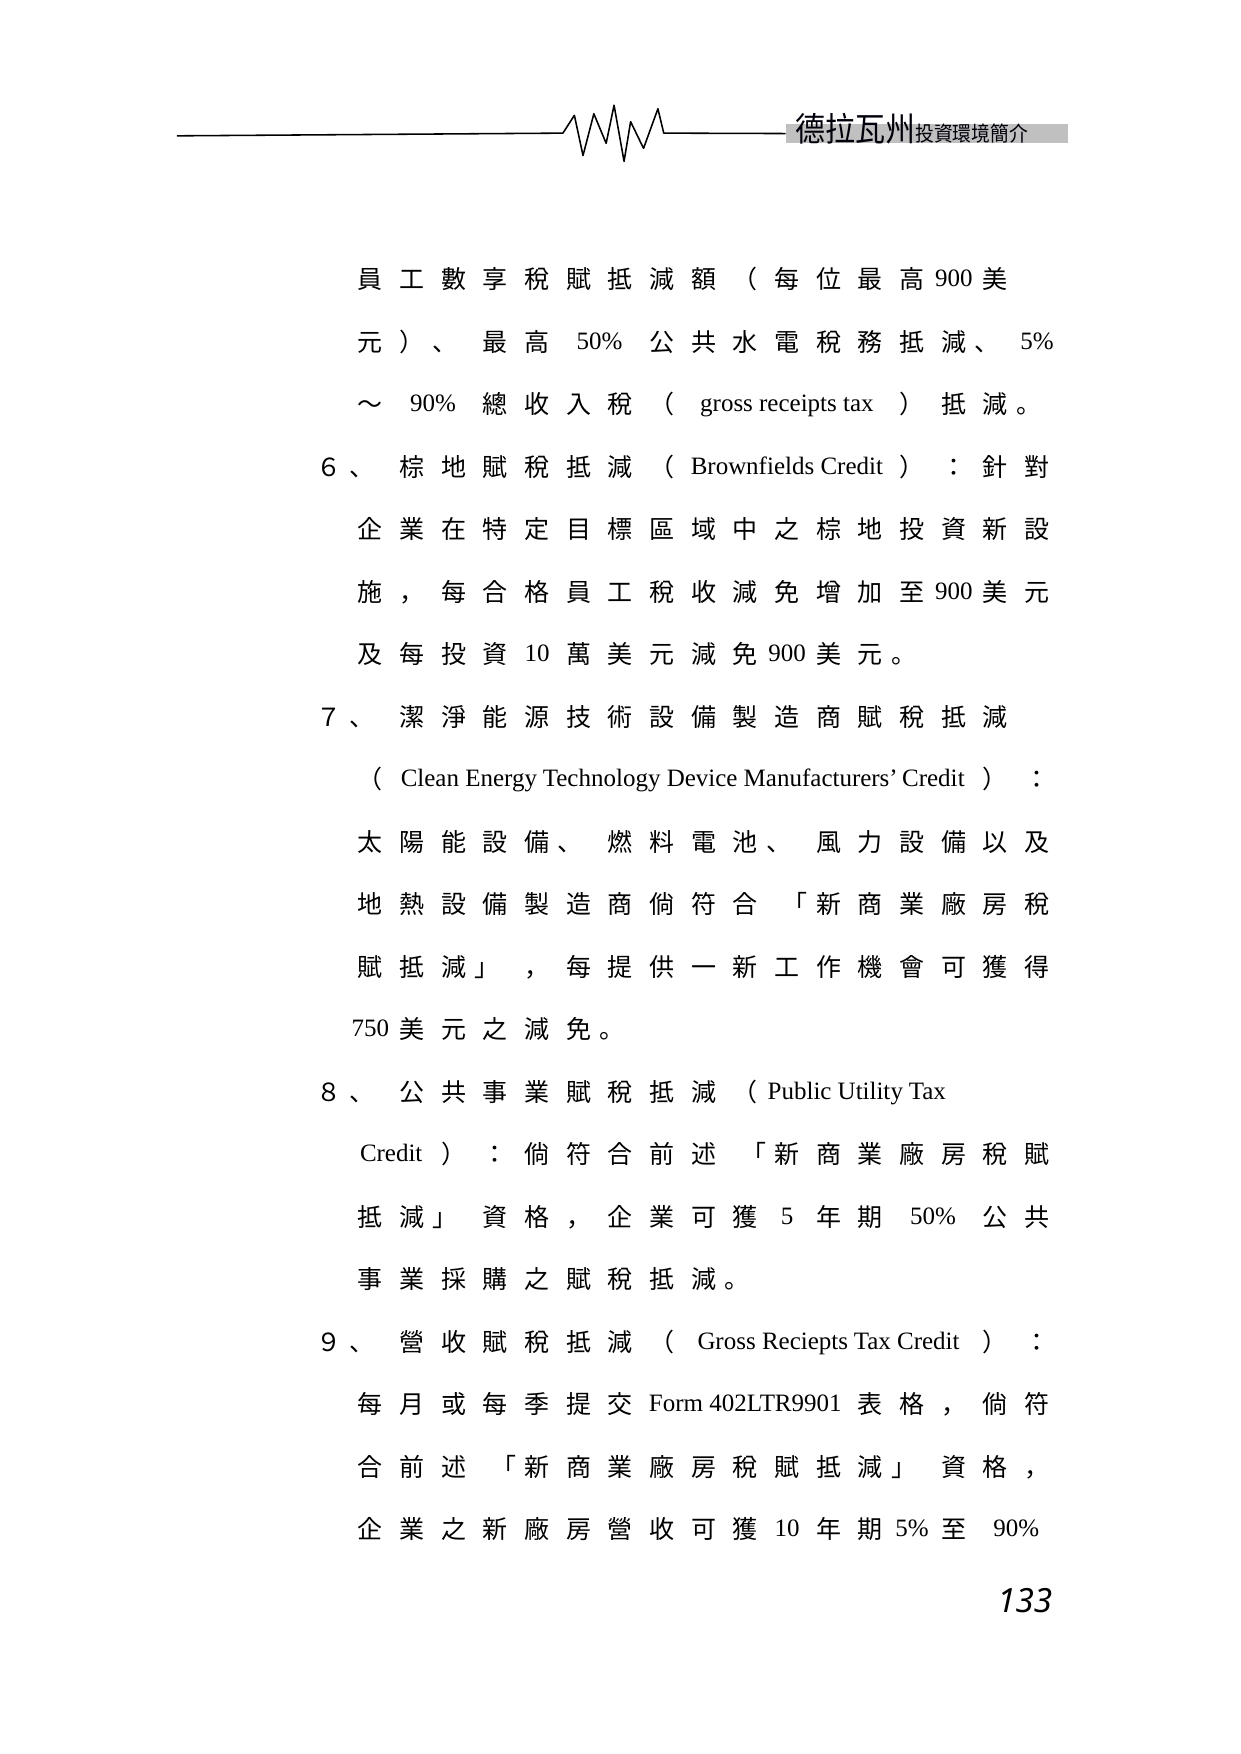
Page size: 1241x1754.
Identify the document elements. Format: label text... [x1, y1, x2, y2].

text ６、棕地賦稅抵減（Brownfields Credit）：針對企業在特定目標區域中之棕地投資新設施，每合格員工稅收減免增加至900美元及每投資10萬美元減免900美元。 [281, 424, 1058, 674]
text ８、公共事業賦稅抵減（Public Utility Tax Credit）：倘符合前述「新商業廠房稅賦抵減」資格，企業可獲5年期50%公共事業採購之賦稅抵減。 [281, 1049, 1058, 1299]
text ９、營收賦稅抵減（Gross Reciepts Tax Credit）：每月或每季提交Form 402LTR9901表格，倘符合前述「新商業廠房稅賦抵減」資格，企業之新廠房營收可獲10年期5%至90% [281, 1299, 1058, 1549]
text 員工數享稅賦抵減額（每位最高900美元）、最高50%公共水電稅務抵減、5%～90%總收入稅（gross receipts tax）抵減。 [281, 236, 1058, 424]
text ７、潔淨能源技術設備製造商賦稅抵減（Clean Energy Technology Device Manufacturers’ Credit）：太陽能設備、燃料電池、風力設備以及地熱設備製造商倘符合「新商業廠房稅賦抵減」，每提供一新工作機會可獲得750美元之減免。 [281, 674, 1058, 1049]
